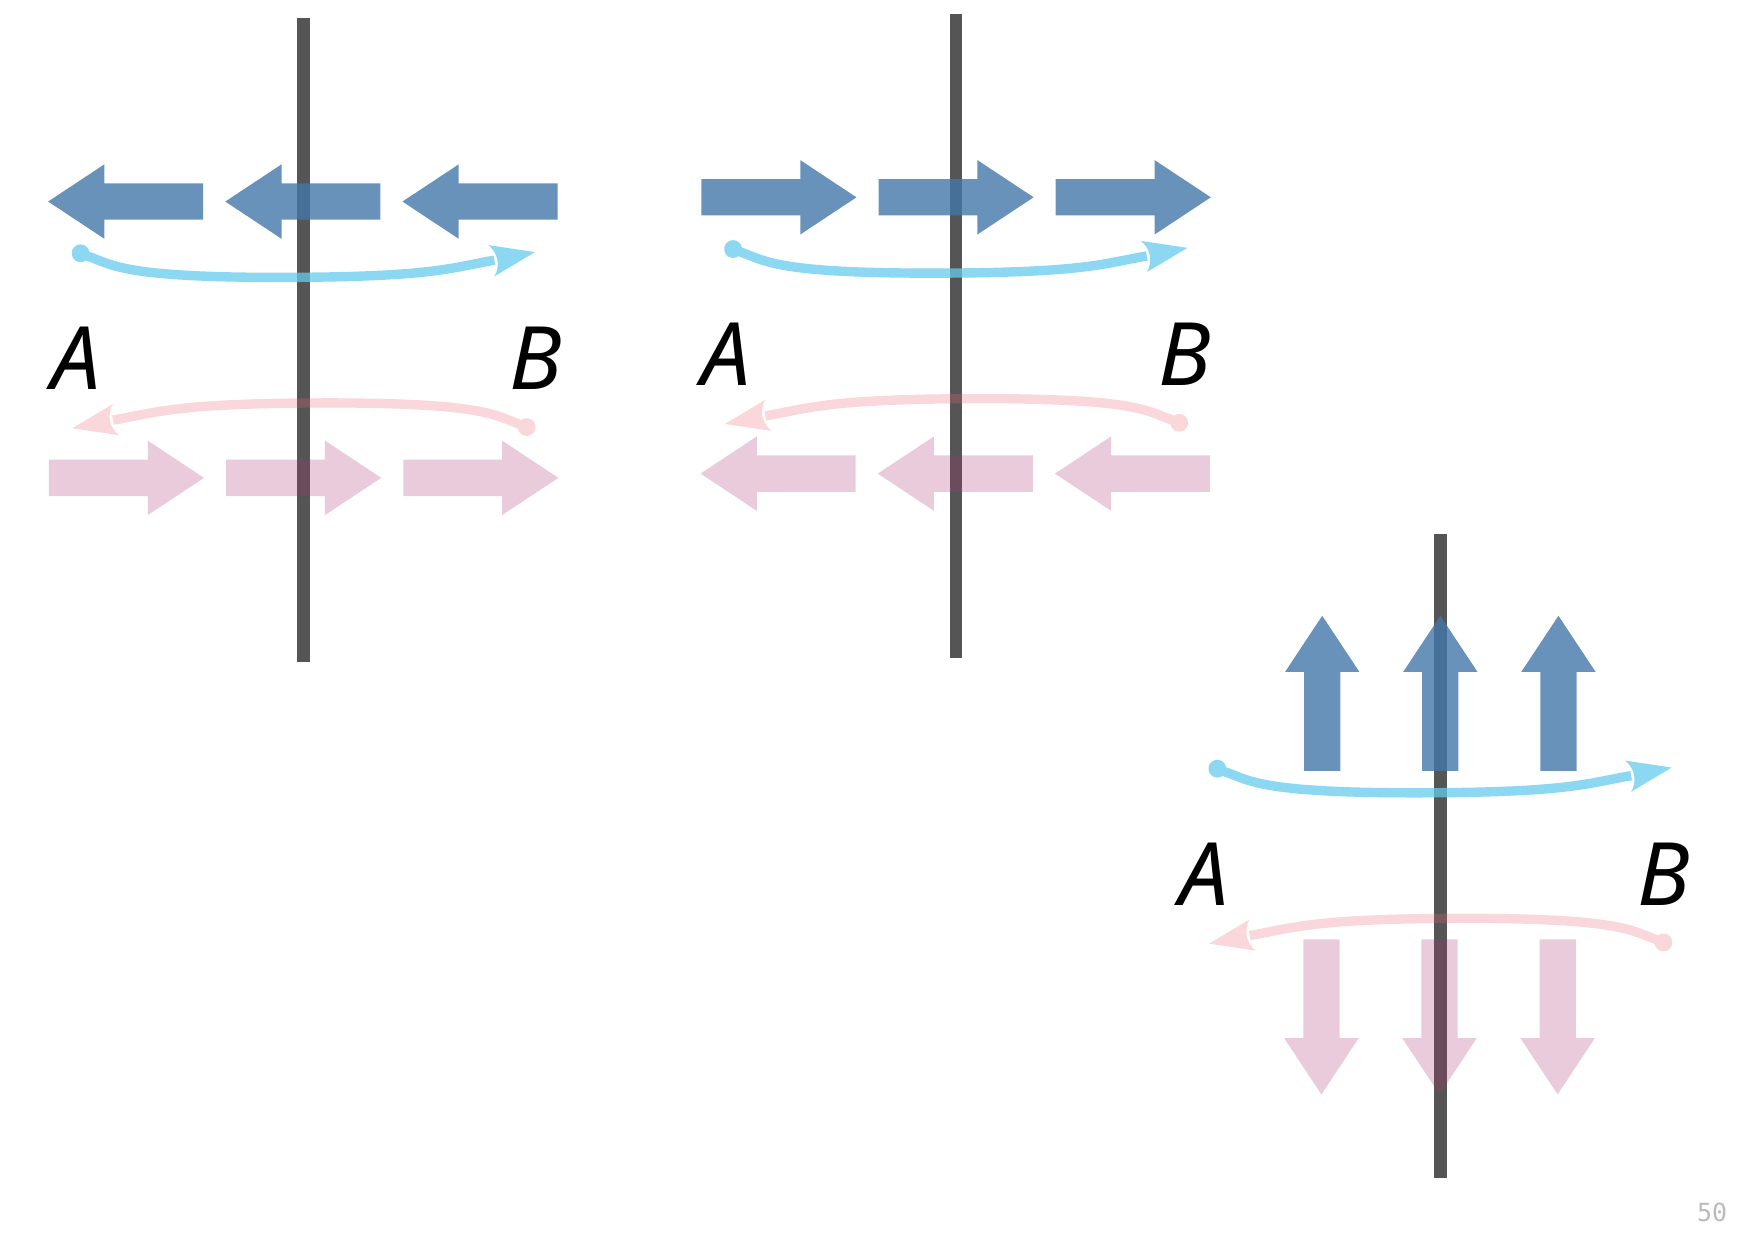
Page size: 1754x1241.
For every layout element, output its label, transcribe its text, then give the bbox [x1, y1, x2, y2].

text_box [1284, 939, 1359, 1095]
text_box [1402, 939, 1477, 1095]
text_box [878, 160, 1034, 235]
text_box [225, 164, 381, 239]
text_box A [686, 284, 780, 388]
text_box [1521, 615, 1596, 771]
text_box [1285, 615, 1360, 771]
text_box A [37, 289, 130, 392]
text_box [700, 436, 856, 511]
text_box [1055, 160, 1211, 235]
text_box B [1144, 284, 1228, 388]
text_box [402, 164, 558, 239]
text_box [877, 436, 1033, 511]
text_box [1403, 615, 1478, 771]
text_box [701, 160, 857, 235]
text_box A [1165, 804, 1258, 907]
text_box [403, 440, 559, 516]
text_box [226, 440, 382, 516]
text_box [1520, 939, 1595, 1095]
text_box B [494, 289, 578, 392]
text_box [1054, 436, 1210, 511]
text_box [48, 164, 204, 239]
text_box B [1622, 804, 1706, 907]
text_box [48, 440, 205, 516]
